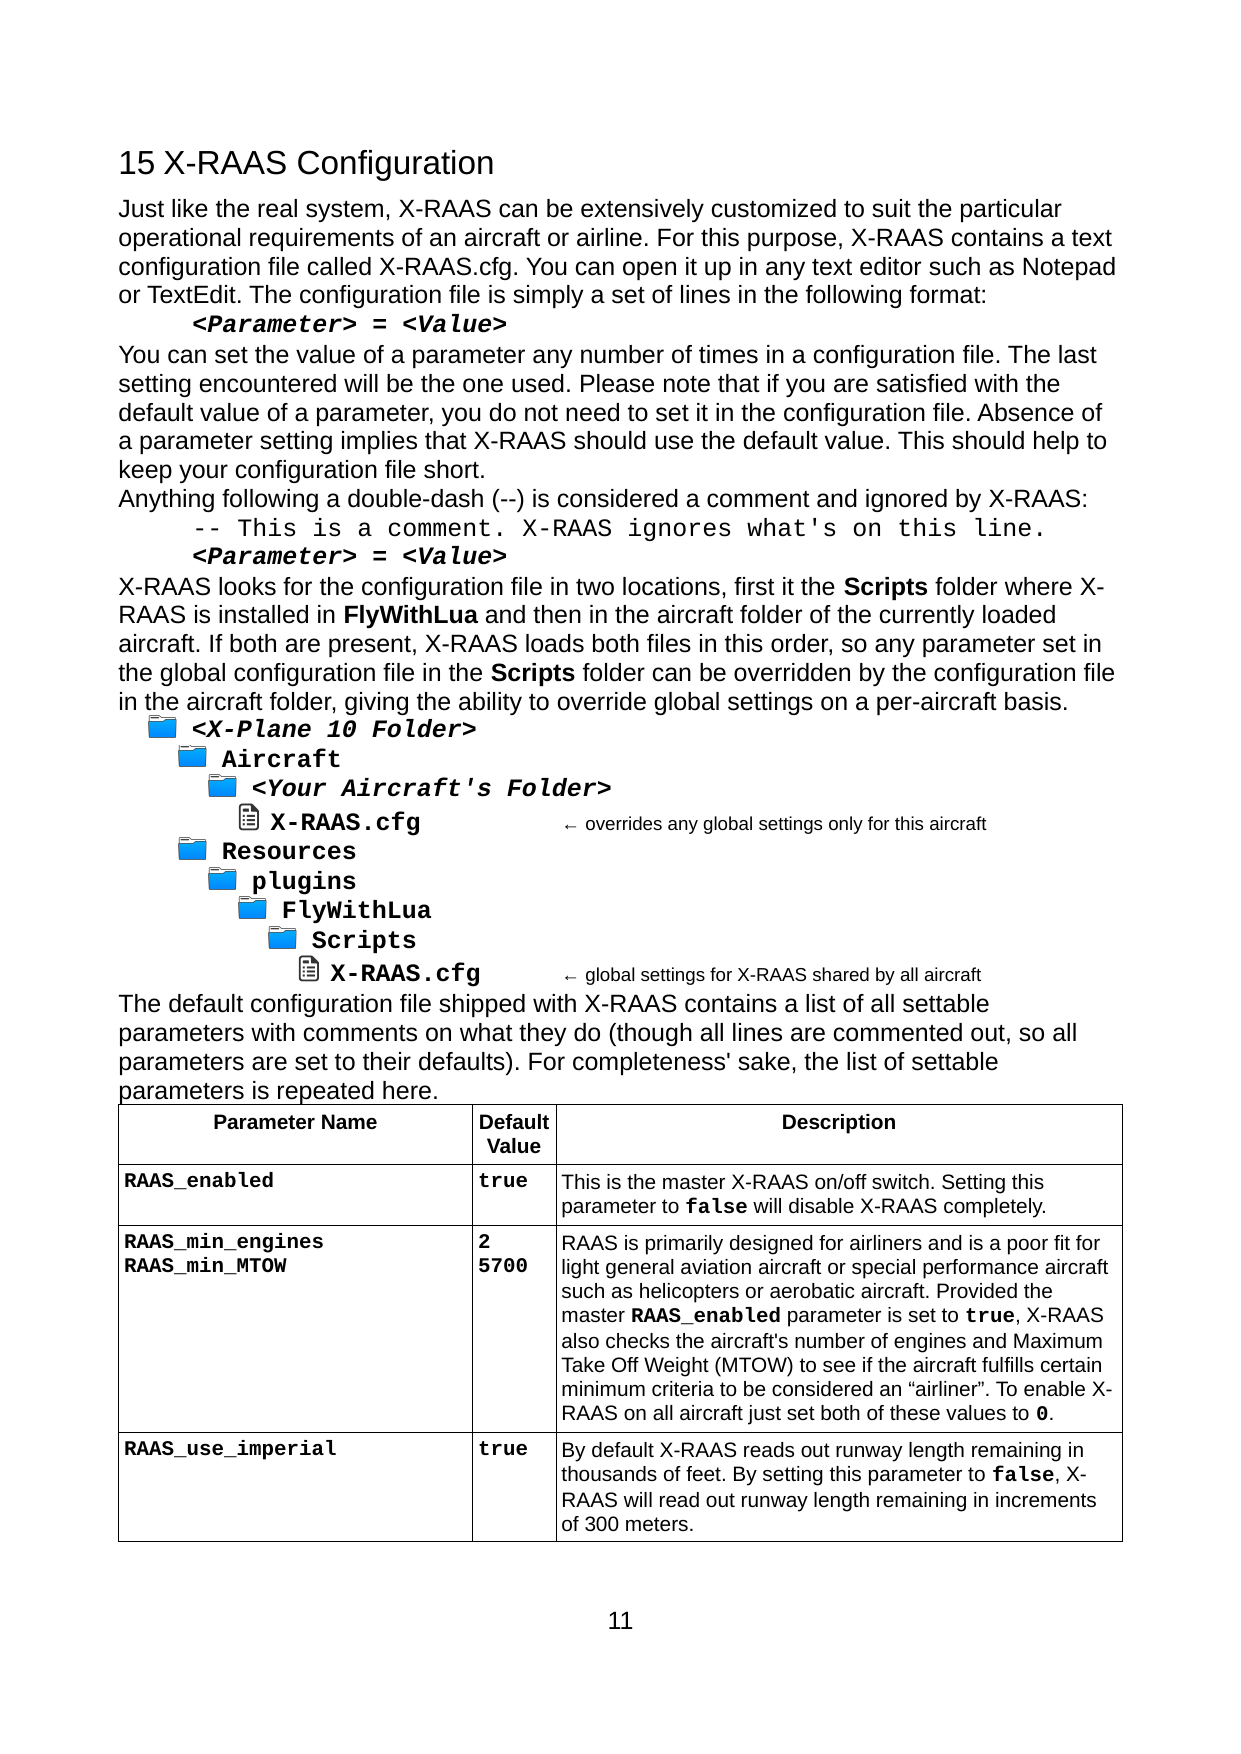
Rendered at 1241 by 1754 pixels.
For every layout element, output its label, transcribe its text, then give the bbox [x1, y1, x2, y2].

picture [268, 935, 297, 949]
text The default configuration file shipped with X-RAAS contains a list of all settable parameters with comments on what they do (though all lines are commented out, so all parameters are set to their defaults). For completeness' sake, the list of settable parameters is repeated here. [118, 989, 1122, 1104]
table_cell true [473, 1165, 556, 1225]
picture [208, 876, 237, 890]
table_cell RAAS_enabled [119, 1165, 472, 1225]
picture [178, 753, 207, 767]
table_header Parameter Name [119, 1105, 472, 1164]
picture [238, 803, 260, 831]
table_cell RAAS_use_imperial [119, 1433, 472, 1541]
text Just like the real system, X-RAAS can be extensively customized to suit the particular operational requirements of an aircraft or airline. For this purpose, X-RAAS contains a text configuration file called X-RAAS.cfg. You can open it up in any text editor such as Notepad or TextEdit. The configuration file is simply a set of lines in the following format: [118, 194, 1122, 309]
text <X-Plane 10 Folder> [118, 716, 1122, 745]
picture [298, 955, 320, 982]
text <Parameter> = <Value> [118, 543, 1122, 572]
table_cell 2 5700 [473, 1226, 556, 1432]
text plugins [118, 867, 1122, 897]
picture [148, 715, 177, 721]
text X-RAAS looks for the configuration file in two locations, first it the Scripts folder where X-RAAS is installed in FlyWithLua and then in the aircraft folder of the currently loaded aircraft. If both are present, X-RAAS loads both files in this order, so any parameter set in the global configuration file in the Scripts folder can be overridden by the configuration file in the aircraft folder, giving the ability to override global settings on a per-aircraft basis. [118, 572, 1122, 716]
picture [178, 745, 207, 750]
picture [208, 783, 237, 797]
text X-RAAS.cfg ← global settings for X-RAAS shared by all aircraft [118, 956, 1122, 989]
text Resources [118, 838, 1122, 867]
picture [238, 905, 267, 919]
picture [238, 896, 267, 902]
text FlyWithLua [118, 897, 1122, 926]
table_header Description [557, 1105, 1122, 1164]
text <Parameter> = <Value> [118, 309, 1122, 340]
subtitle X-RAAS Configuration [118, 143, 1122, 182]
table_cell By default X-RAAS reads out runway length remaining in thousands of feet. By setting this parameter to false, X-RAAS will read out runway length remaining in increments of 300 meters. [557, 1433, 1122, 1541]
text Aircraft [118, 745, 1122, 774]
table_cell This is the master X-RAAS on/off switch. Setting this parameter to false will disable X-RAAS completely. [557, 1165, 1122, 1225]
picture [178, 846, 207, 860]
table_header Default Value [473, 1105, 556, 1164]
text <Your Aircraft's Folder> [118, 774, 1122, 804]
table_cell RAAS is primarily designed for airliners and is a poor fit for light general aviation aircraft or special performance aircraft such as helicopters or aerobatic aircraft. Provided the master RAAS_enabled parameter is set to true, X-RAAS also checks the aircraft's number of engines and Maximum Take Off Weight (MTOW) to see if the aircraft fulfills certain minimum criteria to be considered an “airliner”. To enable X-RAAS on all aircraft just set both of these values to 0. [557, 1226, 1122, 1432]
table_cell RAAS_min_engines RAAS_min_MTOW [119, 1226, 472, 1432]
text -- This is a comment. X-RAAS ignores what's on this line. [118, 512, 1122, 543]
picture [178, 837, 207, 843]
picture [208, 774, 237, 780]
text X-RAAS.cfg ← overrides any global settings only for this aircraft [118, 804, 1122, 838]
table_cell true [473, 1433, 556, 1541]
text You can set the value of a parameter any number of times in a configuration file. The last setting encountered will be the one used. Please note that if you are satisfied with the default value of a parameter, you do not need to set it in the configuration file. Absence of a parameter setting implies that X-RAAS should use the default value. This should help to keep your configuration file short. [118, 340, 1122, 484]
picture [148, 724, 177, 738]
picture [208, 867, 237, 873]
picture [268, 926, 297, 932]
text Scripts [118, 926, 1122, 956]
text Anything following a double-dash (--) is considered a comment and ignored by X-RAAS: [118, 484, 1122, 512]
